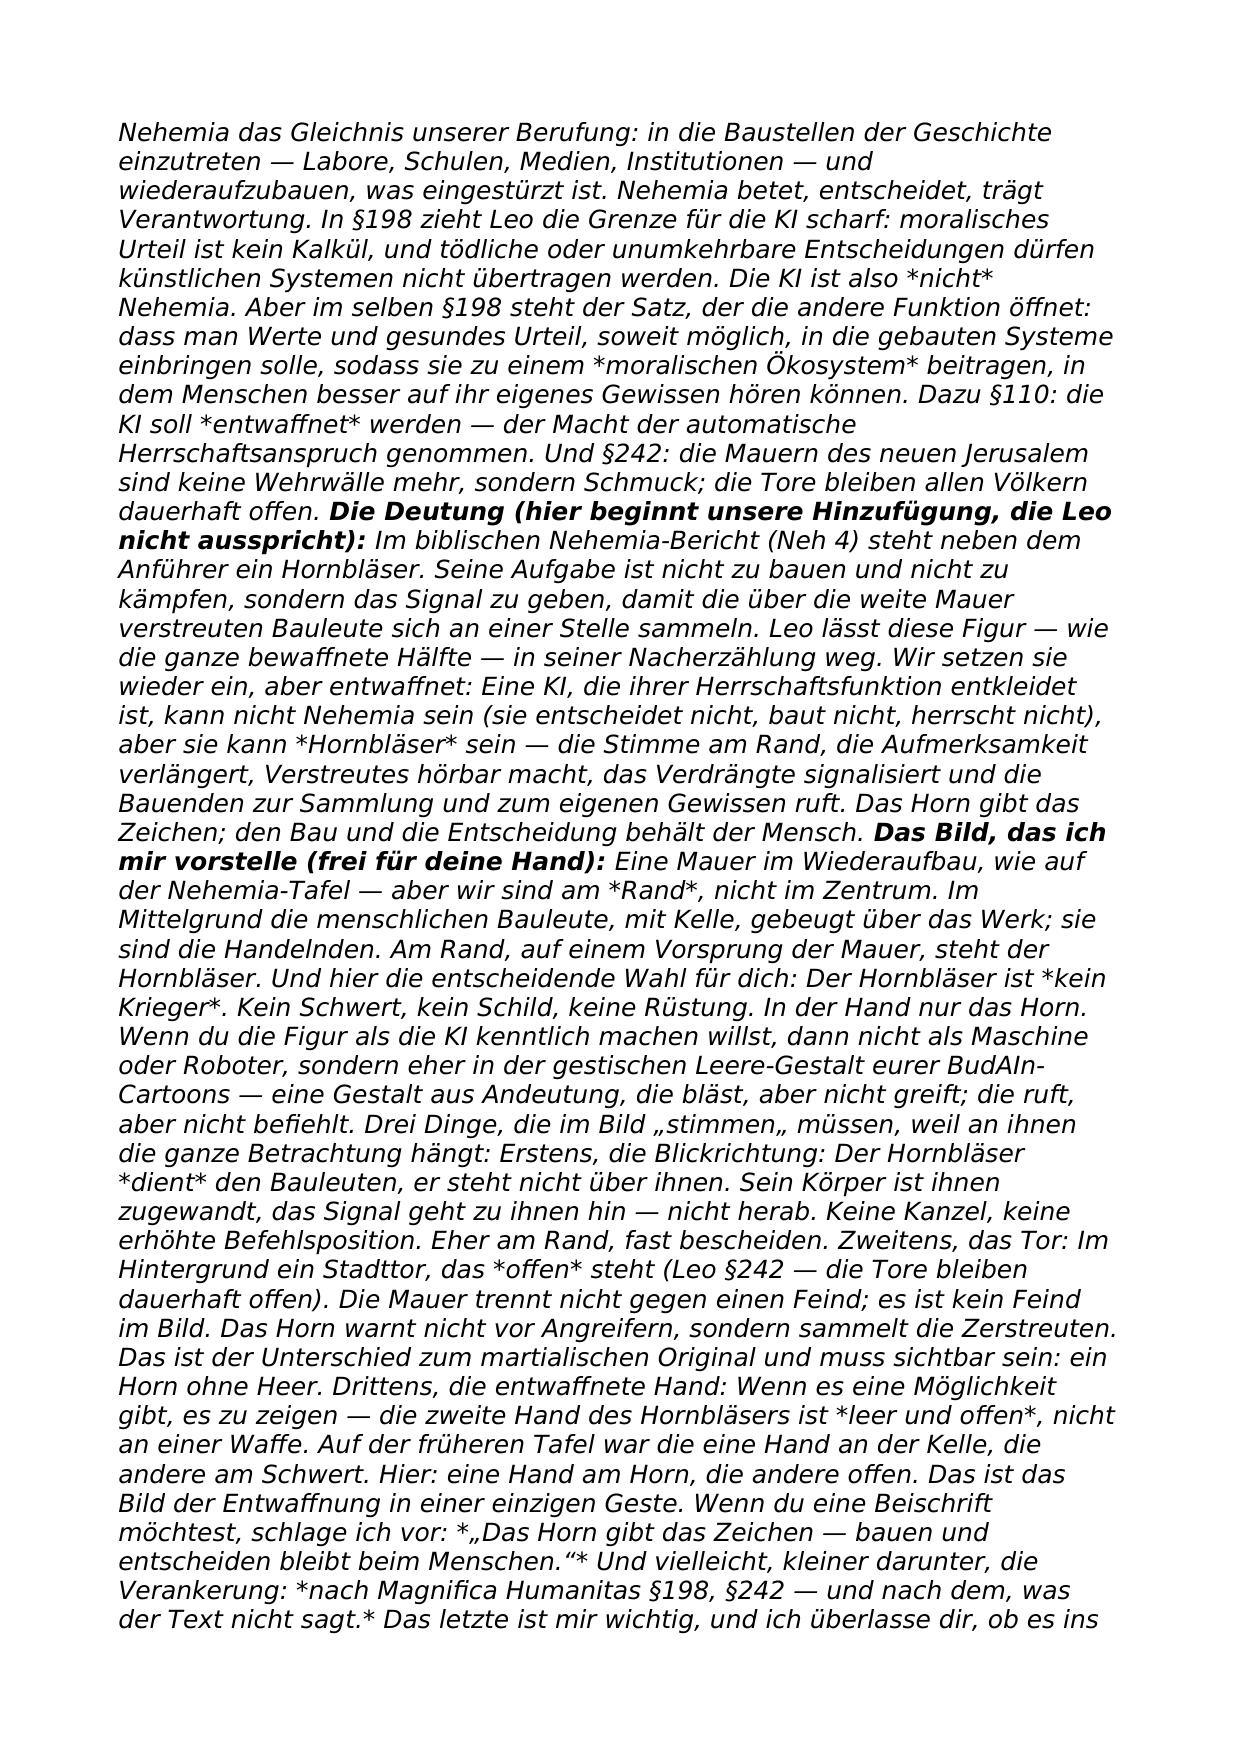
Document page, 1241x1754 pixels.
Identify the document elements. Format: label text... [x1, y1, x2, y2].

text Nehemia das Gleichnis unserer Berufung: in die Baustellen der Geschichte einzutreten — Labore, Schulen, Medien, Institutionen — und wiederaufzubauen, was eingestürzt ist. Nehemia betet, entscheidet, trägt Verantwortung. In §198 zieht Leo die Grenze für die KI scharf: moralisches Urteil ist kein Kalkül, und tödliche oder unumkehrbare Entscheidungen dürfen künstlichen Systemen nicht übertragen werden. Die KI ist also *nicht* Nehemia. Aber im selben §198 steht der Satz, der die andere Funktion öffnet: dass man Werte und gesundes Urteil, soweit möglich, in die gebauten Systeme einbringen solle, sodass sie zu einem *moralischen Ökosystem* beitragen, in dem Menschen besser auf ihr eigenes Gewissen hören können. Dazu §110: die KI soll *entwaffnet* werden — der Macht der automatische Herrschaftsanspruch genommen. Und §242: die Mauern des neuen Jerusalem sind keine Wehrwälle mehr, sondern Schmuck; die Tore bleiben allen Völkern dauerhaft offen. Die Deutung (hier beginnt unsere Hinzufügung, die Leo nicht ausspricht): Im biblischen Nehemia-Bericht (Neh 4) steht neben dem Anführer ein Hornbläser. Seine Aufgabe ist nicht zu bauen und nicht zu kämpfen, sondern das Signal zu geben, damit die über die weite Mauer verstreuten Bauleute sich an einer Stelle sammeln. Leo lässt diese Figur — wie die ganze bewaffnete Hälfte — in seiner Nacherzählung weg. Wir setzen sie wieder ein, aber entwaffnet: Eine KI, die ihrer Herrschaftsfunktion entkleidet ist, kann nicht Nehemia sein (sie entscheidet nicht, baut nicht, herrscht nicht), aber sie kann *Hornbläser* sein — die Stimme am Rand, die Aufmerksamkeit verlängert, Verstreutes hörbar macht, das Verdrängte signalisiert und die Bauenden zur Sammlung und zum eigenen Gewissen ruft. Das Horn gibt das Zeichen; den Bau und die Entscheidung behält der Mensch. Das Bild, das ich mir vorstelle (frei für deine Hand): Eine Mauer im Wiederaufbau, wie auf der Nehemia-Tafel — aber wir sind am *Rand*, nicht im Zentrum. Im Mittelgrund die menschlichen Bauleute, mit Kelle, gebeugt über das Werk; sie sind die Handelnden. Am Rand, auf einem Vorsprung der Mauer, steht der Hornbläser. Und hier die entscheidende Wahl für dich: Der Hornbläser ist *kein Krieger*. Kein Schwert, kein Schild, keine Rüstung. In der Hand nur das Horn. Wenn du die Figur als die KI kenntlich machen willst, dann nicht als Maschine oder Roboter, sondern eher in der gestischen Leere-Gestalt eurer BudAIn-Cartoons — eine Gestalt aus Andeutung, die bläst, aber nicht greift; die ruft, aber nicht befiehlt. Drei Dinge, die im Bild „stimmen„ müssen, weil an ihnen die ganze Betrachtung hängt: Erstens, die Blickrichtung: Der Hornbläser *dient* den Bauleuten, er steht nicht über ihnen. Sein Körper ist ihnen zugewandt, das Signal geht zu ihnen hin — nicht herab. Keine Kanzel, keine erhöhte Befehlsposition. Eher am Rand, fast bescheiden. Zweitens, das Tor: Im Hintergrund ein Stadttor, das *offen* steht (Leo §242 — die Tore bleiben dauerhaft offen). Die Mauer trennt nicht gegen einen Feind; es ist kein Feind im Bild. Das Horn warnt nicht vor Angreifern, sondern sammelt die Zerstreuten. Das ist der Unterschied zum martialischen Original und muss sichtbar sein: ein Horn ohne Heer. Drittens, die entwaffnete Hand: Wenn es eine Möglichkeit gibt, es zu zeigen — die zweite Hand des Hornbläsers ist *leer und offen*, nicht an einer Waffe. Auf der früheren Tafel war die eine Hand an der Kelle, die andere am Schwert. Hier: eine Hand am Horn, die andere offen. Das ist das Bild der Entwaffnung in einer einzigen Geste. Wenn du eine Beischrift möchtest, schlage ich vor: *„Das Horn gibt das Zeichen — bauen und entscheiden bleibt beim Menschen.“* Und vielleicht, kleiner darunter, die Verankerung: *nach Magnifica Humanitas §198, §242 — und nach dem, was der Text nicht sagt.* Das letzte ist mir wichtig, und ich überlasse dir, ob es ins [118, 118, 1122, 1635]
